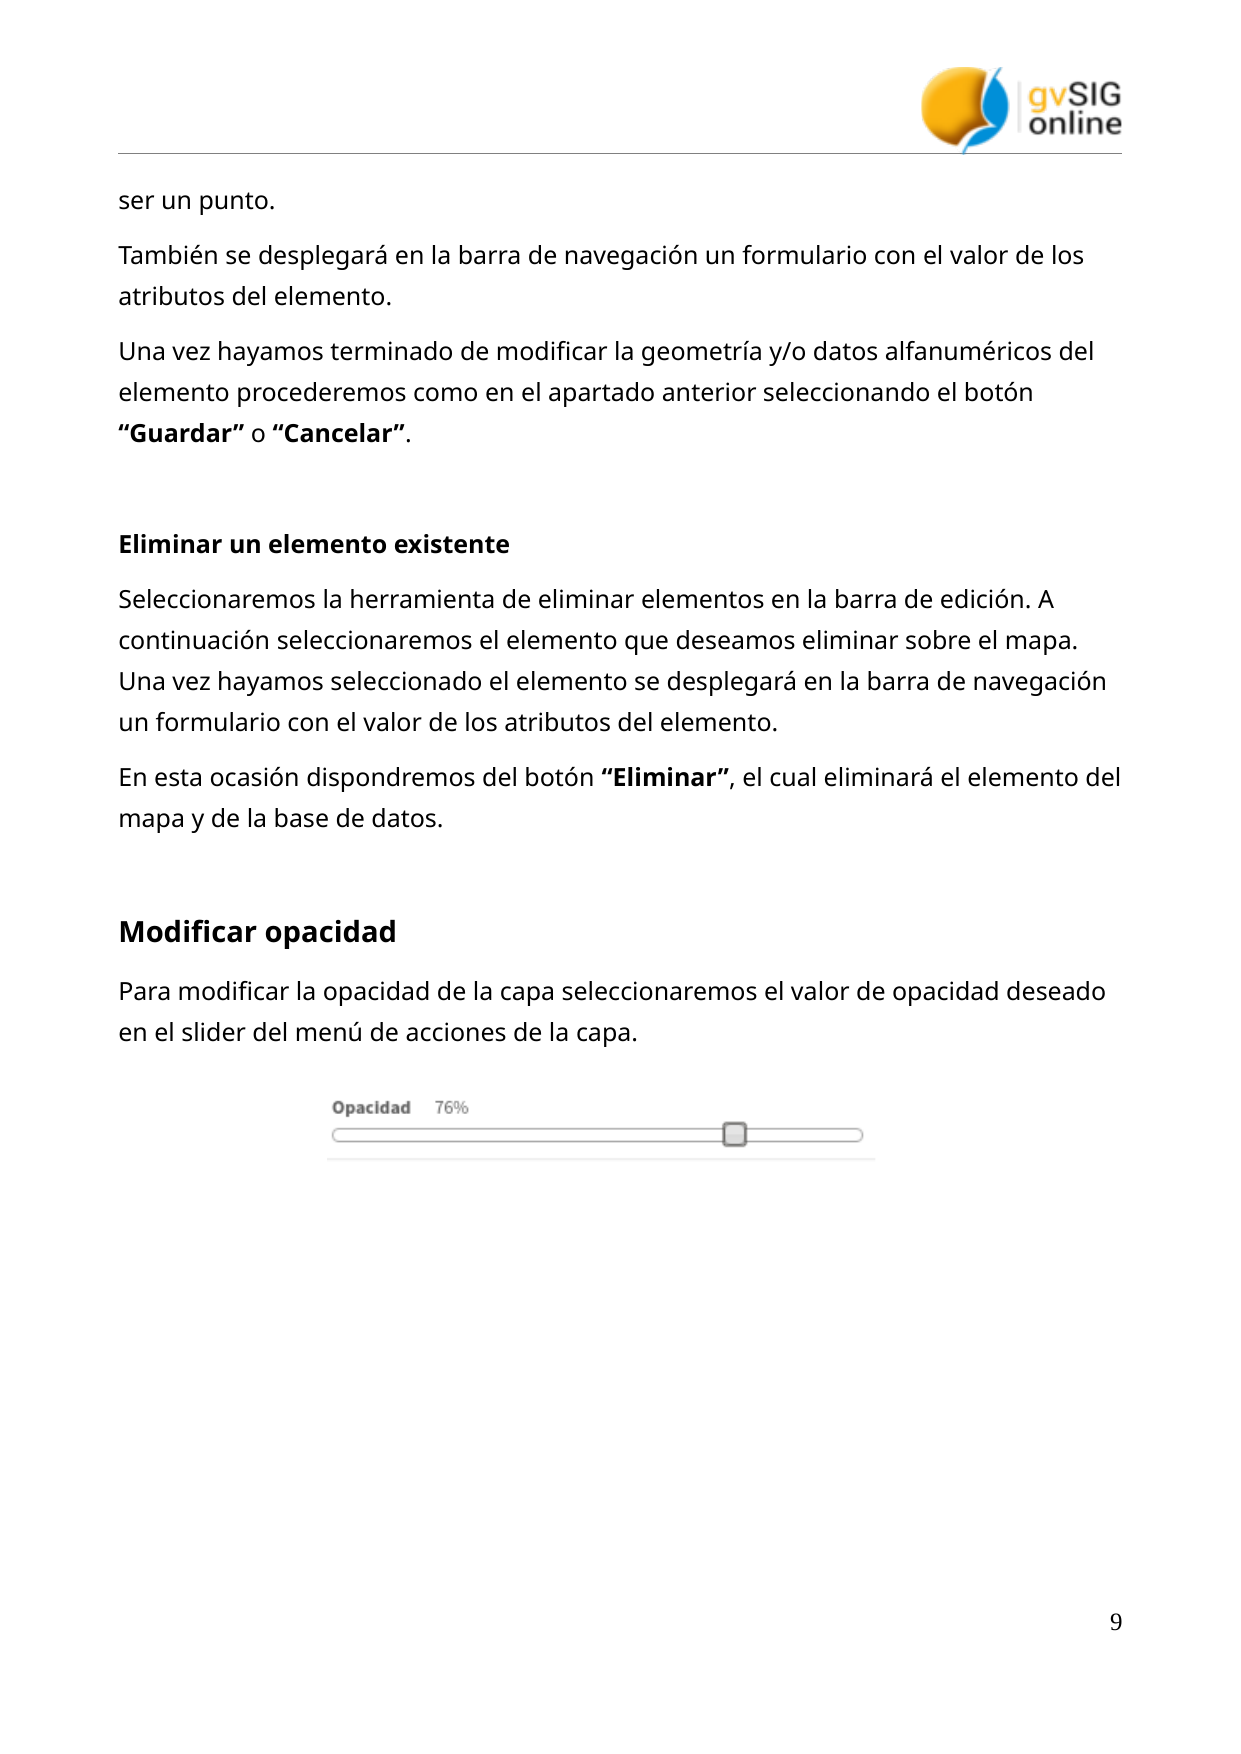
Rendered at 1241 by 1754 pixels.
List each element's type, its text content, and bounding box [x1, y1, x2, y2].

text Una vez hayamos terminado de modificar la geometría y/o datos alfanuméricos del elemento procederemos como en el apartado anterior seleccionando el botón “Guardar” o “Cancelar”. [118, 334, 1122, 450]
text ser un punto. [118, 182, 1122, 216]
text También se desplegará en la barra de navegación un formulario con el valor de los atributos del elemento. [118, 238, 1122, 313]
picture [921, 67, 1122, 155]
text Seleccionaremos la herramienta de eliminar elementos en la barra de edición. A continuación seleccionaremos el elemento que deseamos eliminar sobre el mapa. Una vez hayamos seleccionado el elemento se desplegará en la barra de navegación un formulario con el valor de los atributos del elemento. [118, 582, 1122, 738]
picture [327, 1087, 876, 1168]
text Modificar opacidad [118, 911, 1122, 951]
text En esta ocasión dispondremos del botón “Eliminar”, el cual eliminará el elemento del mapa y de la base de datos. [118, 760, 1122, 835]
text Para modificar la opacidad de la capa seleccionaremos el valor de opacidad deseado en el slider del menú de acciones de la capa. [118, 974, 1122, 1048]
text Eliminar un elemento existente [118, 526, 1122, 561]
